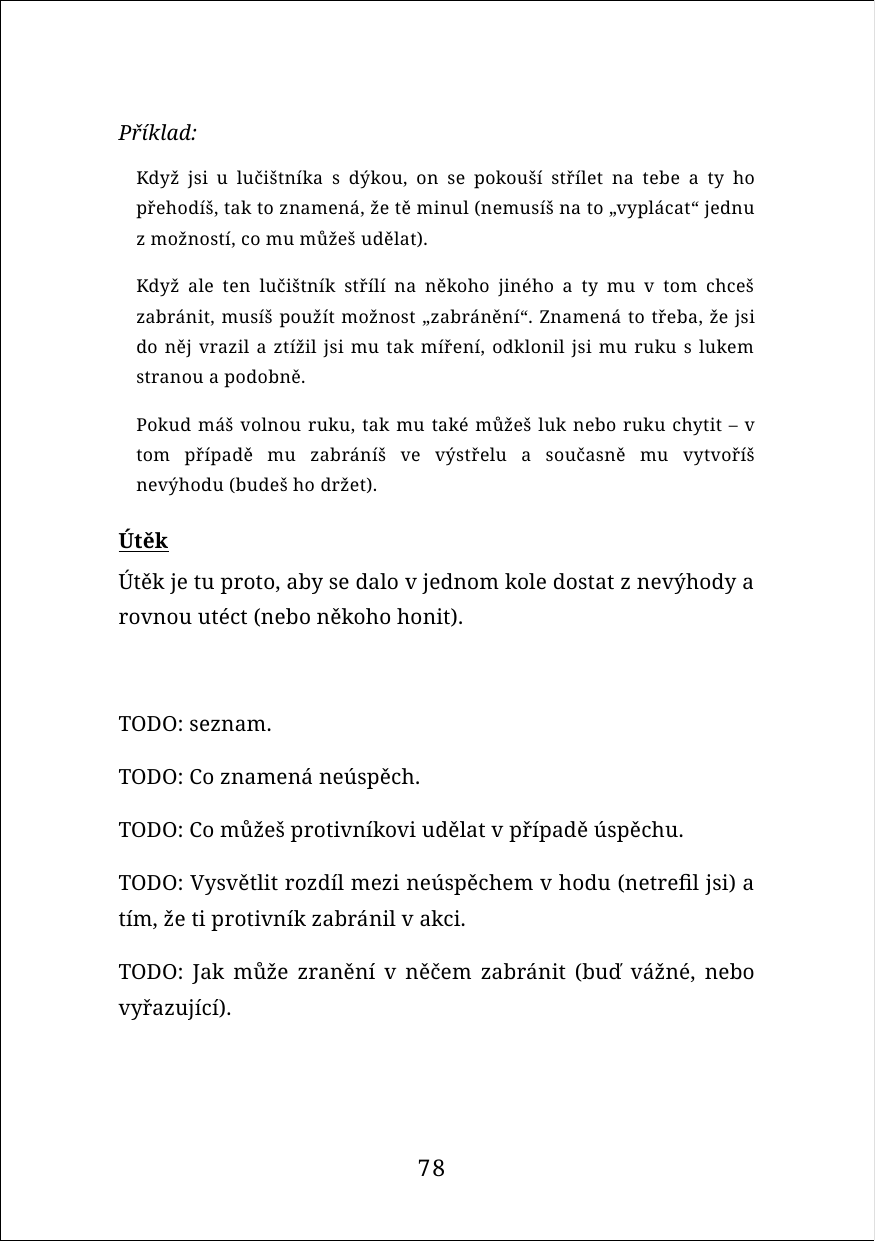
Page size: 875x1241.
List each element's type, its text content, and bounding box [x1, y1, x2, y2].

text TODO: Co můžeš protivníkovi udělat v případě úspěchu. [118, 815, 756, 844]
text Útěk je tu proto, aby se dalo v jednom kole dostat z nevýhody a rovnou utéct (nebo někoho honit). [118, 567, 756, 631]
text Pokud máš volnou ruku, tak mu také můžeš luk nebo ruku chytit – v tom případě mu zabráníš ve výstřelu a současně mu vytvoříš nevýhodu (budeš ho držet). [136, 412, 756, 497]
text Příklad: [118, 118, 756, 147]
subtitle Útěk [118, 527, 756, 555]
text TODO: Vysvětlit rozdíl mezi neúspěchem v hodu (netrefil jsi) a tím, že ti protivník zabránil v akci. [118, 868, 756, 932]
text TODO: Jak může zranění v něčem zabránit (buď vážné, nebo vyřazující). [118, 957, 756, 1021]
text TODO: Co znamená neúspěch. [118, 762, 756, 791]
text TODO: seznam. [118, 709, 756, 737]
text Když jsi u lučištníka s dýkou, on se pokouší střílet na tebe a ty ho přehodíš, tak to znamená, že tě minul (nemusíš na to „vyplácat“ jednu z možností, co mu můžeš udělat). [136, 166, 756, 250]
text Když ale ten lučištník střílí na někoho jiného a ty mu v tom chceš zabránit, musíš použít možnost „zabránění“. Znamená to třeba, že jsi do něj vrazil a ztížil jsi mu tak míření, odklonil jsi mu ruku s lukem stranou a podobně. [136, 274, 756, 389]
